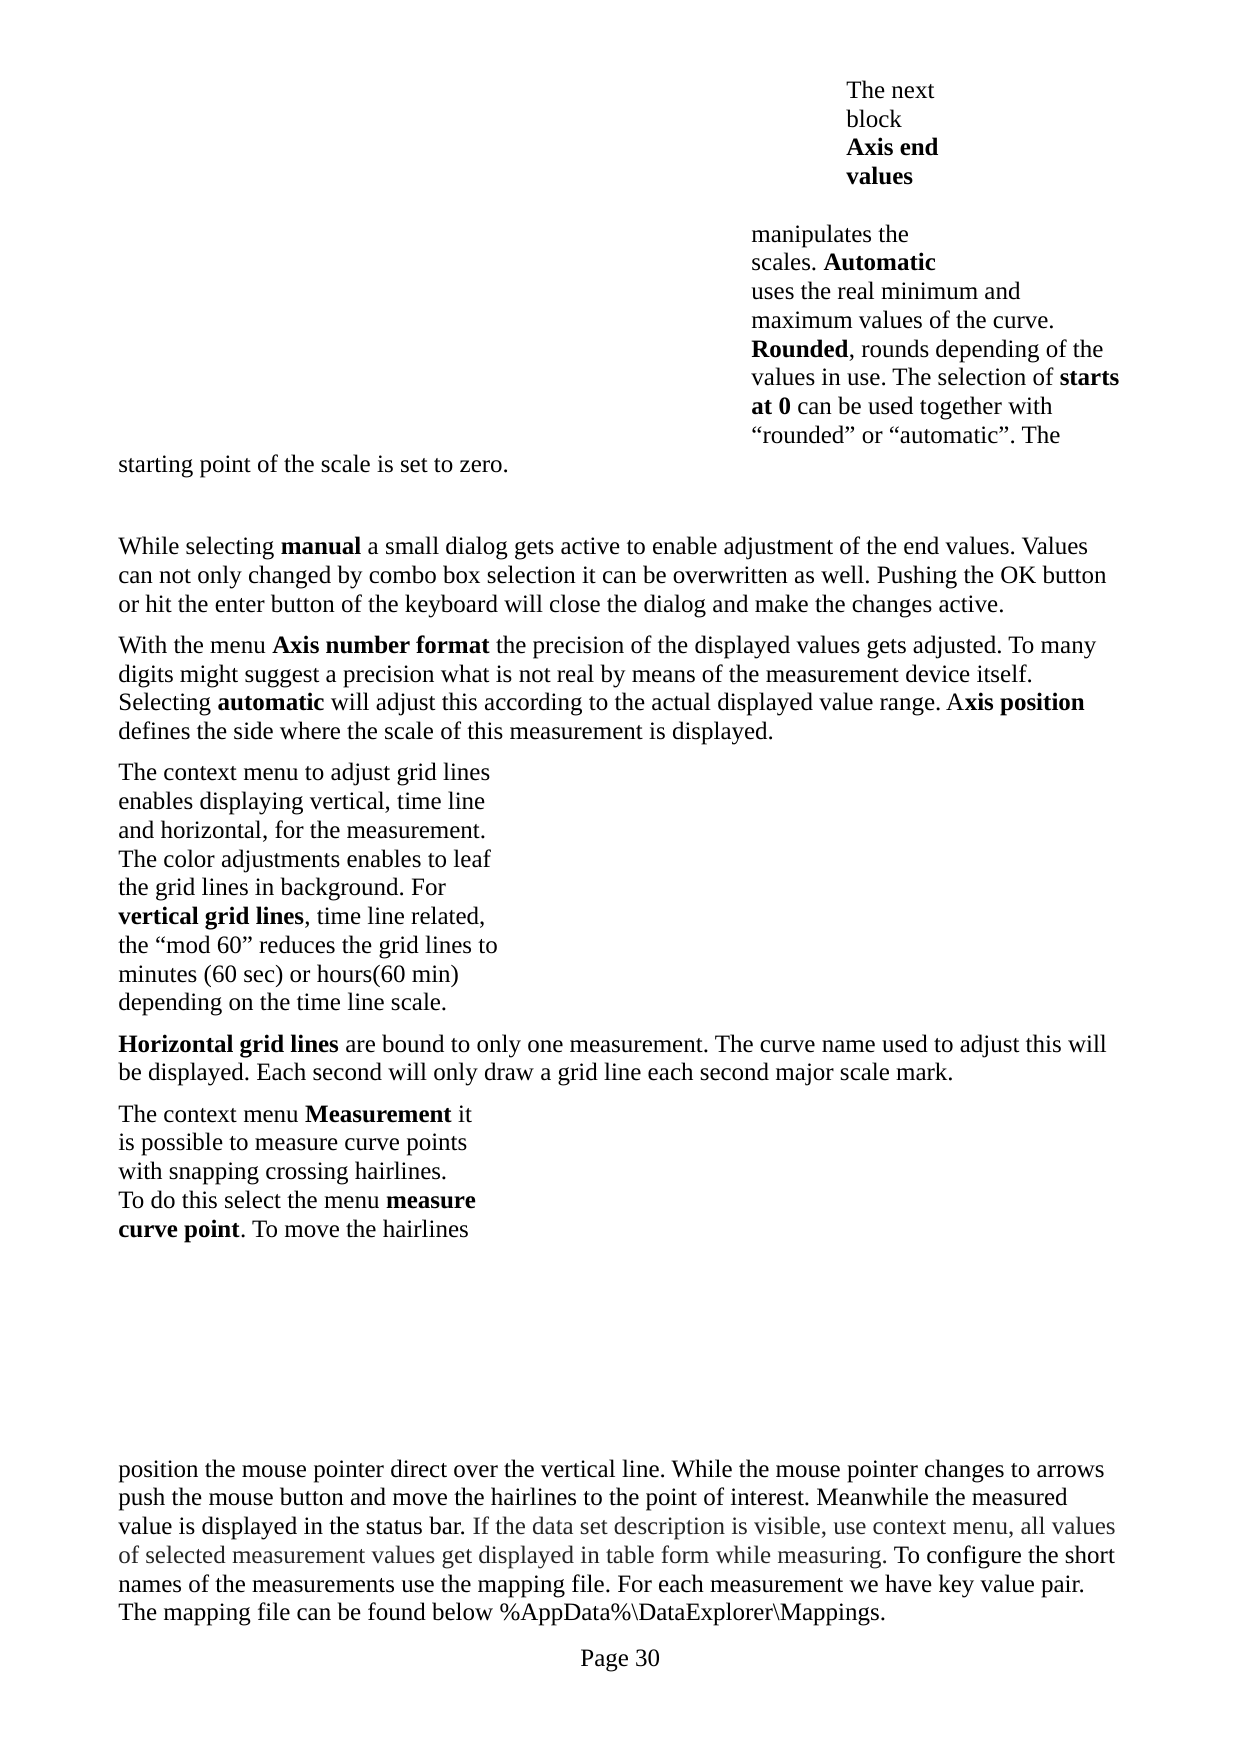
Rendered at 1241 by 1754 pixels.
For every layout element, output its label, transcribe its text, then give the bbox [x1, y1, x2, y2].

text Horizontal grid lines are bound to only one measurement. The curve name used to adjust this will be displayed. Each second will only draw a grid line each second major scale mark. [118, 1029, 1122, 1086]
text The context menu to adjust grid lines enables displaying vertical, time line and horizontal, for the measurement. The color adjustments enables to leaf the grid lines in background. For vertical grid lines, time line related, the “mod 60” reduces the grid lines to minutes (60 sec) or hours(60 min) depending on the time line scale. [118, 757, 1122, 1016]
text The next block Axis end values manipulates the scales. Automatic uses the real minimum and maximum values of the curve. Rounded, rounds depending of the values in use. The selection of starts at 0 can be used together with “rounded” or “automatic”. The starting point of the scale is set to zero. [118, 75, 1122, 477]
text While selecting manual a small dialog gets active to enable adjustment of the end values. Values can not only changed by combo box selection it can be overwritten as well. Pushing the OK button or hit the enter button of the keyboard will close the dialog and make the changes active. [118, 531, 1122, 617]
text With the menu Axis number format the precision of the displayed values gets adjusted. To many digits might suggest a precision what is not real by means of the measurement device itself. Selecting automatic will adjust this according to the actual displayed value range. Axis position defines the side where the scale of this measurement is displayed. [118, 630, 1122, 745]
text The context menu Measurement it is possible to measure curve points with snapping crossing hairlines. To do this select the menu measure curve point. To move the hairlines position the mouse pointer direct over the vertical line. While the mouse pointer changes to arrows push the mouse button and move the hairlines to the point of interest. Meanwhile the measured value is displayed in the status bar. If the data set description is visible, use context menu, all values of selected measurement values get displayed in table form while measuring. To configure the short names of the measurements use the mapping file. For each measurement we have key value pair. The mapping file can be found below %AppData%\DataExplorer\Mappings. [118, 1099, 1122, 1626]
